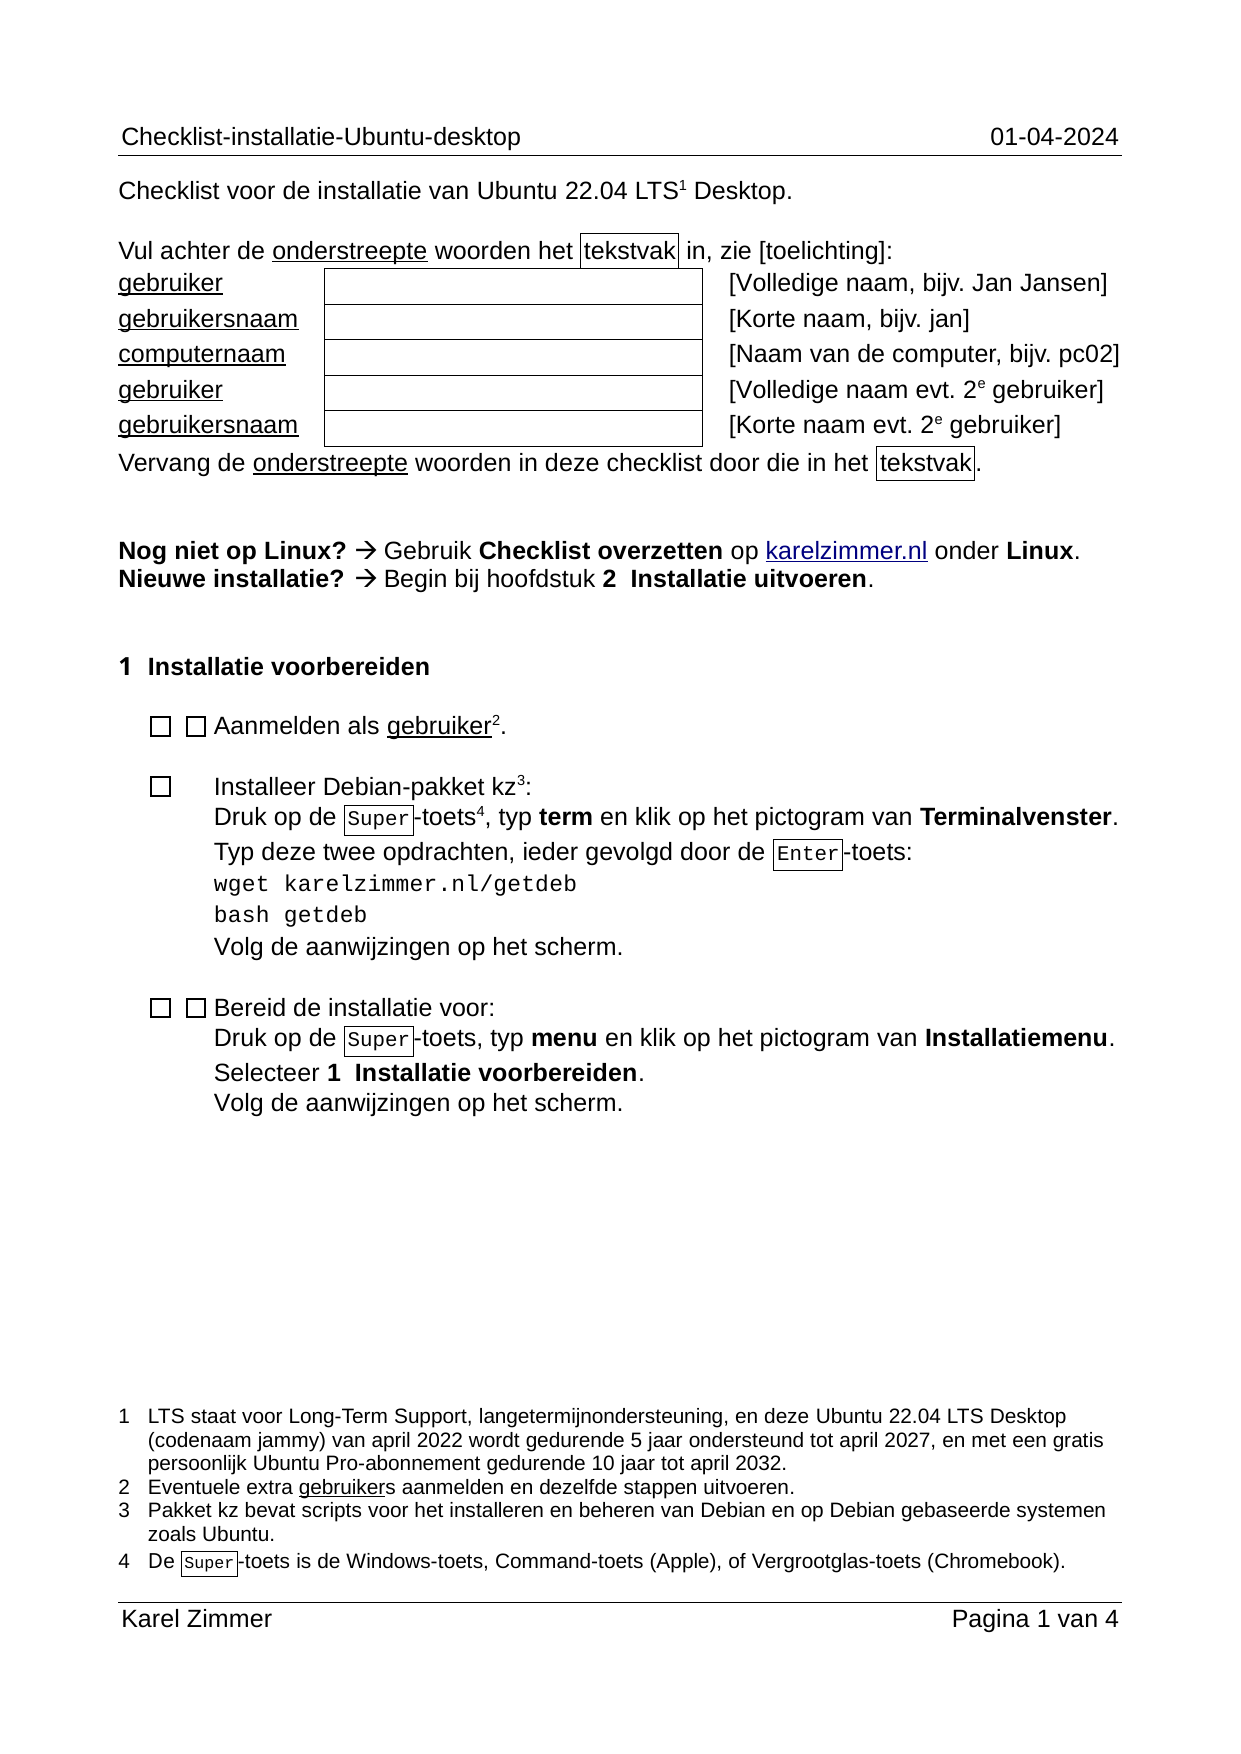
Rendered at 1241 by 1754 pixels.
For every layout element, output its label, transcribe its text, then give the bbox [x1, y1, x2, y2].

text Vervang de ONDERSTREEPTE woorden in deze checklist door die in het [118, 446, 876, 481]
table_cell [213, 741, 1122, 772]
text gebruikersnaam [118, 304, 324, 339]
table_cell [142, 1058, 177, 1088]
table_cell [177, 741, 213, 772]
text GEBRUIKER [118, 375, 324, 410]
table_cell [177, 1088, 213, 1118]
table_cell Installeer Debian-pakket kz: [213, 772, 1122, 802]
table_cell [177, 932, 213, 962]
table_cell [118, 932, 142, 962]
text [Volledige naam evt. 2e gebruiker] [703, 375, 1122, 410]
table_cell [142, 963, 177, 993]
list Installatie voorbereiden [118, 649, 1122, 683]
table_cell [118, 1023, 142, 1058]
text [Korte naam, bijv. jan] [703, 304, 1122, 339]
text [Korte naam evt. 2e gebruiker] [703, 410, 1122, 446]
table_cell [177, 1058, 213, 1088]
text Nieuwe installatie?  Begin bij hoofdstuk 2 Installatie uitvoeren. [118, 565, 1122, 593]
table_cell [177, 772, 213, 802]
table_cell [118, 963, 142, 993]
table_cell Bereid de installatie voor: [213, 993, 1122, 1023]
table_header [177, 711, 213, 741]
table_cell [142, 1088, 177, 1118]
table_cell [118, 741, 142, 772]
text GEBRUIKERSNaaM [118, 410, 324, 446]
table_cell [177, 902, 213, 932]
table_cell [118, 802, 142, 837]
table_cell Druk op de Super-toets, typ menu en klik op het pictogram van Installatiemenu. [213, 1023, 1122, 1058]
text [Naam van de computer, bijv. pc02] [703, 339, 1122, 375]
table_cell [142, 741, 177, 772]
text . [975, 446, 1122, 481]
table_header [142, 711, 177, 741]
table_cell [142, 1023, 177, 1058]
table_cell Druk op de Super-toets, typ term en klik op het pictogram van Terminalvenster. [213, 802, 1122, 837]
table_cell [177, 872, 213, 902]
table_cell [142, 872, 177, 902]
text COMPUTERNAAM [118, 339, 324, 375]
table_cell [177, 993, 213, 1023]
text Vul achter de ONDERSTREEPTE woorden het [118, 233, 580, 268]
table_cell [142, 837, 177, 872]
table_cell [118, 872, 142, 902]
table_cell [177, 963, 213, 993]
table_cell [142, 993, 177, 1023]
table_cell [177, 802, 213, 837]
text in, zie [toelichting]: [679, 233, 1122, 268]
table_cell [177, 1023, 213, 1058]
table_cell [213, 963, 1122, 993]
table_cell Volg de aanwijzingen op het scherm. [213, 1088, 1122, 1118]
table_cell [142, 932, 177, 962]
table_header [118, 711, 142, 741]
text LTS staat voor Long-Term Support, langetermijnondersteuning, en deze Ubuntu 22.04 LTS Desktop (codenaam jammy) van april 2022 wordt gedurende 5 jaar ondersteund tot april 2027, en met een gratis persoonlijk Ubuntu Pro-abonnement gedurende 10 jaar tot april 2032. [118, 1404, 1122, 1475]
table_cell [142, 802, 177, 837]
table_cell [118, 772, 142, 802]
table_cell [177, 837, 213, 872]
table_cell [118, 837, 142, 872]
table_cell [142, 902, 177, 932]
table_header Aanmelden als gebruiker. [213, 711, 1122, 741]
text tekstvak [581, 234, 678, 268]
table_cell wget karelzimmer.nl/getdeb [213, 872, 1122, 902]
text [Volledige naam, bijv. Jan Jansen] [703, 268, 1122, 304]
table_cell Selecteer 1 Installatie voorbereiden. [213, 1058, 1122, 1088]
table_cell [118, 1058, 142, 1088]
table_cell Typ deze twee opdrachten, ieder gevolgd door de Enter-toets: [213, 837, 1122, 872]
text tekstvak [877, 447, 974, 480]
table_cell [142, 772, 177, 802]
table_cell Volg de aanwijzingen op het scherm. [213, 932, 1122, 962]
table_cell [118, 1088, 142, 1118]
table_cell [118, 902, 142, 932]
text Nog niet op Linux?  Gebruik Checklist overzetten op karelzimmer.nl onder Linux. [118, 537, 1122, 565]
text Checklist voor de installatie van Ubuntu 22.04 LTS Desktop. [118, 177, 1122, 205]
table_cell bash getdeb [213, 902, 1122, 932]
text GEBRUIKER [118, 268, 324, 304]
table_cell [118, 993, 142, 1023]
